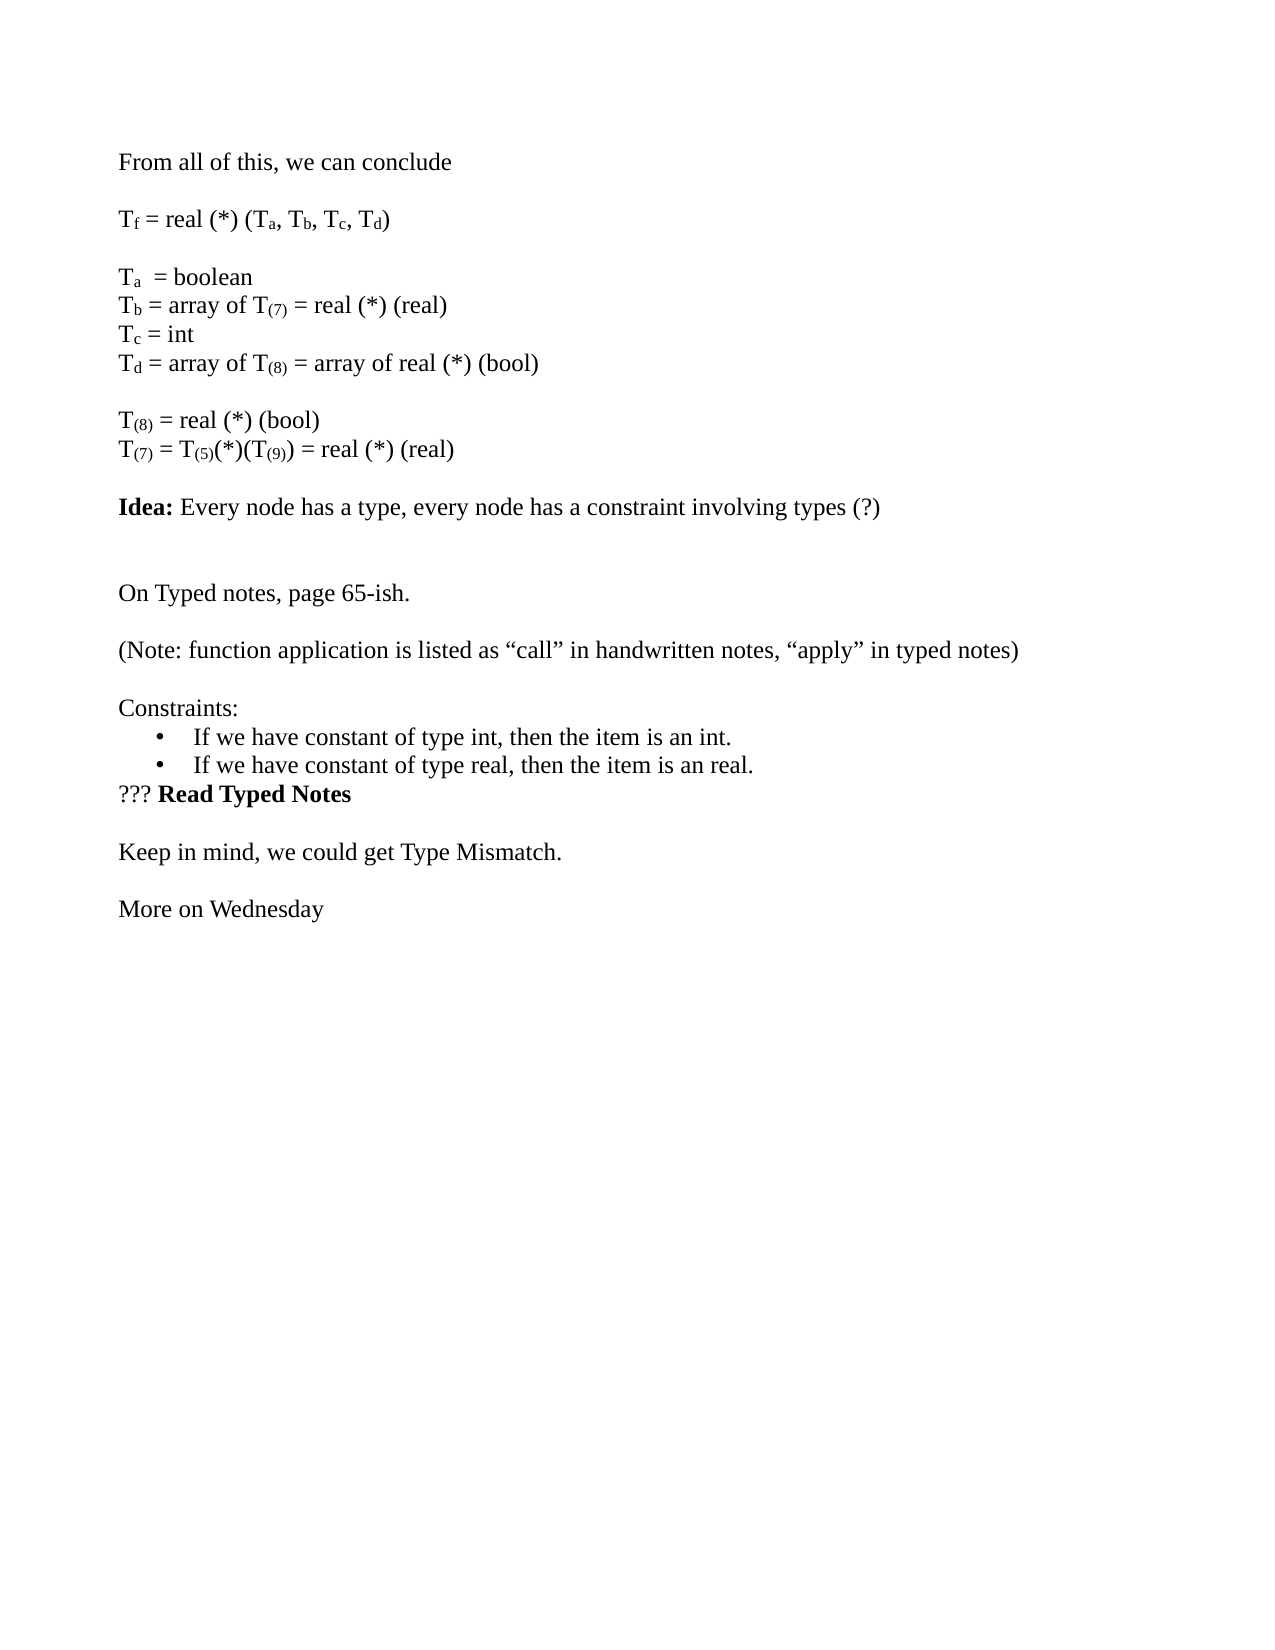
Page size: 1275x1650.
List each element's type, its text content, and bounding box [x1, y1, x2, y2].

text On Typed notes, page 65-ish. [118, 578, 1157, 607]
list If we have constant of type int, then the item is an int. [156, 722, 1157, 751]
text Td = array of T(8) = array of real (*) (bool) [118, 348, 1157, 377]
text Keep in mind, we could get Type Mismatch. [118, 837, 1157, 866]
text From all of this, we can conclude [118, 147, 1157, 176]
text T(8) = real (*) (bool) [118, 406, 1157, 434]
text Tb = array of T(7) = real (*) (real) [118, 291, 1157, 319]
text Constraints: [118, 693, 1157, 722]
text ??? Read Typed Notes [118, 779, 1157, 808]
text T(7) = T(5)(*)(T(9)) = real (*) (real) [118, 434, 1157, 463]
text (Note: function application is listed as “call” in handwritten notes, “apply” in typed notes) [118, 636, 1157, 664]
text Tf = real (*) (Ta, Tb, Tc, Td) [118, 204, 1157, 233]
text More on Wednesday [118, 894, 1157, 923]
text Idea: Every node has a type, every node has a constraint involving types (?) [118, 492, 1157, 521]
text Tc = int [118, 319, 1157, 348]
list If we have constant of type real, then the item is an real. [156, 751, 1157, 779]
text Ta = boolean [118, 262, 1157, 291]
